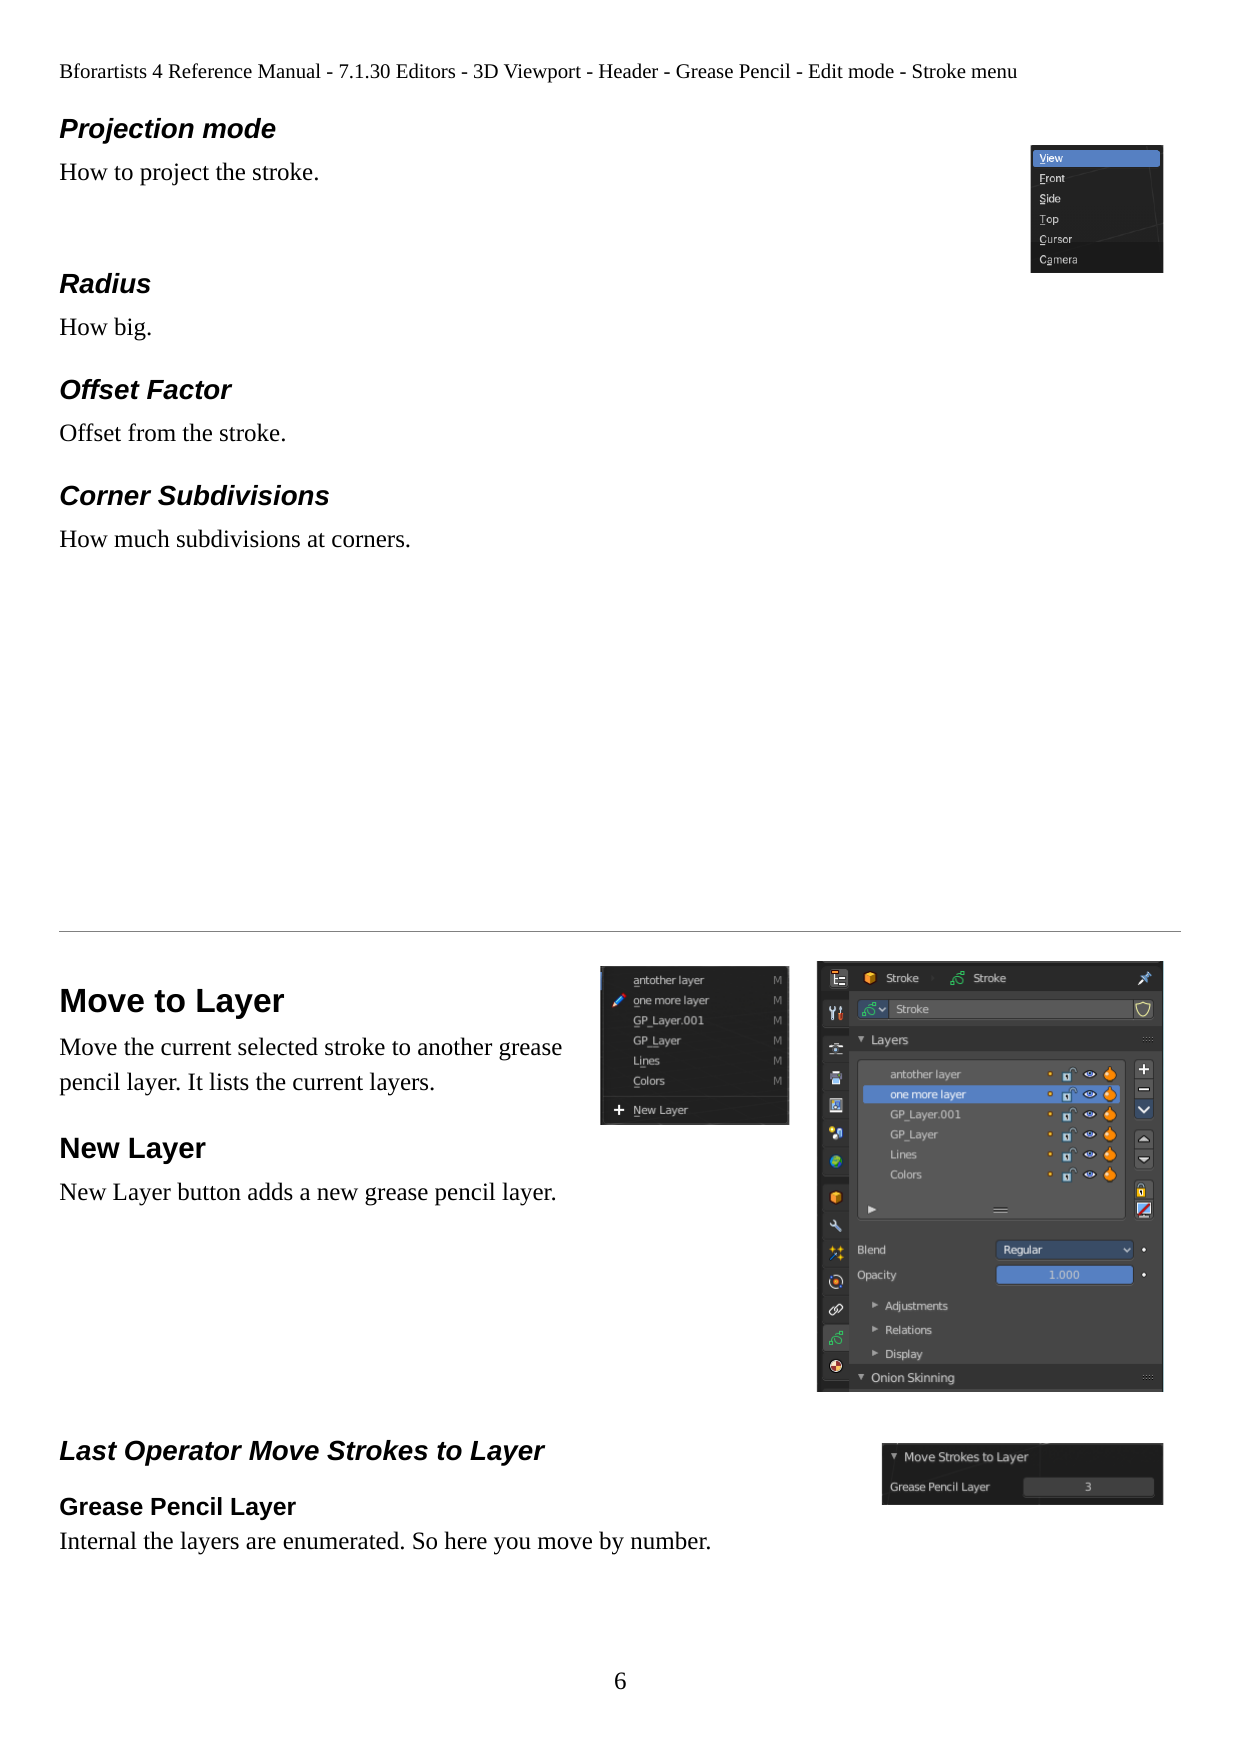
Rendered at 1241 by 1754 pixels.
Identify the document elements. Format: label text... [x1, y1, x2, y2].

subtitle New Layer [59, 1131, 816, 1164]
subtitle Last Operator Move Strokes to Layer [59, 1435, 1181, 1467]
text Internal the layers are enumerated. So here you move by number. [59, 1526, 1181, 1555]
text How to project the stroke. [59, 157, 1030, 186]
picture [881, 1443, 1164, 1505]
subtitle [1164, 1131, 1181, 1164]
subtitle Move to Layer [59, 981, 600, 1020]
subtitle Offset Factor [59, 373, 1181, 405]
picture [600, 966, 790, 1125]
text Move the current selected stroke to another grease pencil layer. It lists the current layers. [59, 1032, 600, 1096]
text How big. [59, 312, 1181, 341]
subtitle [1164, 981, 1181, 1020]
subtitle Radius [59, 268, 1181, 299]
text New Layer button adds a new grease pencil layer. [59, 1177, 816, 1206]
subtitle Corner Subdivisions [59, 479, 1181, 511]
subtitle [790, 981, 816, 1020]
text How much subdivisions at corners. [59, 524, 1181, 553]
text Offset from the stroke. [59, 418, 1181, 447]
subtitle Grease Pencil Layer [59, 1492, 1181, 1520]
picture [816, 961, 1164, 1392]
picture [1030, 145, 1164, 273]
subtitle Projection mode [59, 113, 1181, 144]
